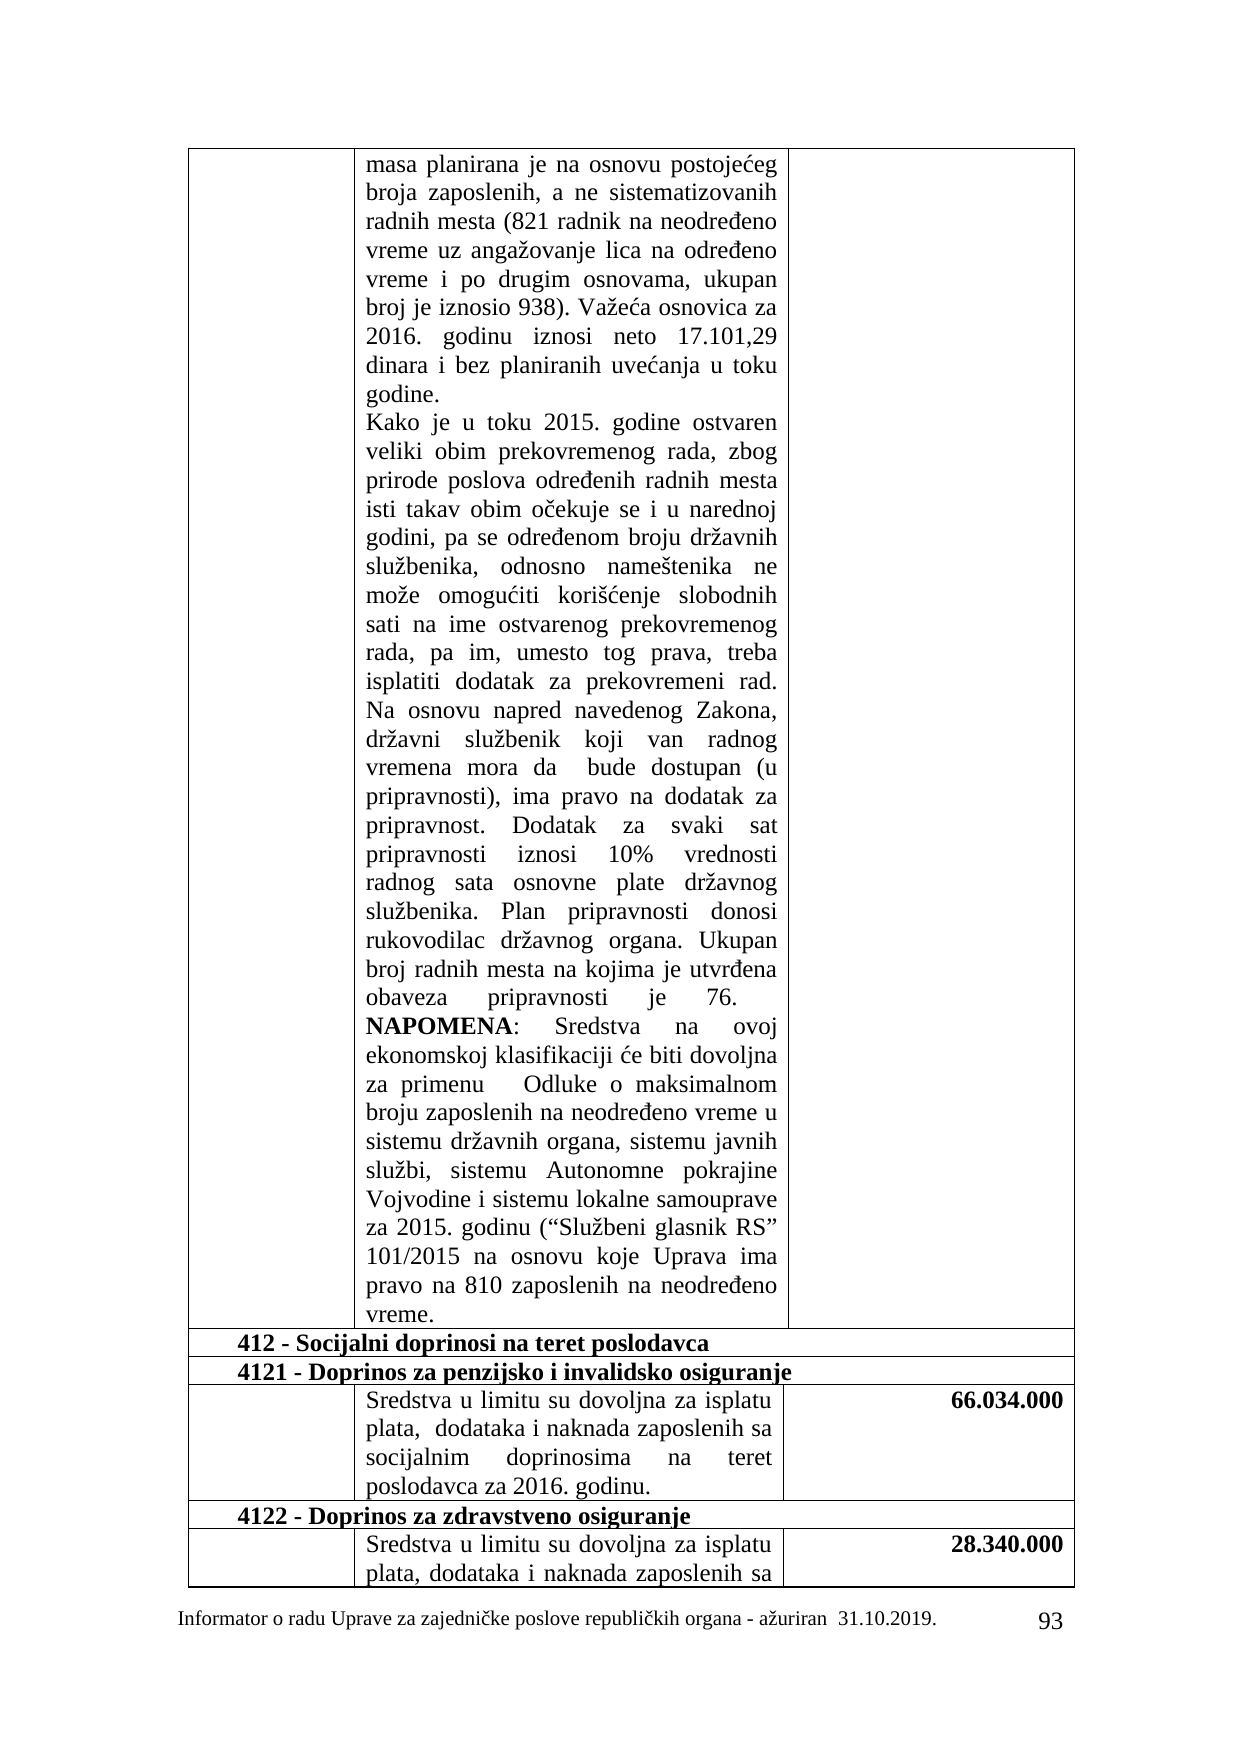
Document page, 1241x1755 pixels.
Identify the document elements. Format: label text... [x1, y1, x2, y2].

table_cell Sredstva u limitu su dovolјna za isplatu plata, dodataka i naknada zaposlenih sa socijalnim doprinosima na teret poslodavca za 2016. godinu. [355, 1385, 783, 1500]
table_cell [189, 1385, 354, 1500]
table_cell Sredstva u limitu su dovolјna za isplatu plata, dodataka i naknada zaposlenih sa [355, 1529, 783, 1586]
table_cell 412 - Socijalni doprinosi na teret poslodavca [189, 1329, 1074, 1356]
table_cell 4122 - Doprinos za zdravstveno osiguranje [189, 1501, 1074, 1528]
table_cell 28.340.000 [784, 1529, 1074, 1586]
table_cell [789, 149, 1074, 1327]
table_cell masa planirana je na osnovu postojećeg broja zaposlenih, a ne sistematizovanih radnih mesta (821 radnik na neodređeno vreme uz angažovanje lica na određeno vreme i po drugim osnovama, ukupan broj je iznosio 938). Važeća osnovica za 2016. godinu iznosi neto 17.101,29 dinara i bez planiranih uvećanja u toku godine. Kako je u toku 2015. godine ostvaren veliki obim prekovremenog rada, zbog prirode poslova određenih radnih mesta isti takav obim očekuje se i u narednoj godini, pa se određenom broju državnih službenika, odnosno nameštenika ne može omogućiti korišćenje slobodnih sati na ime ostvarenog prekovremenog rada, pa im, umesto tog prava, treba isplatiti dodatak za prekovremeni rad. Na osnovu napred navedenog Zakona, državni službenik koji van radnog vremena mora da bude dostupan (u pripravnosti), ima pravo na dodatak za pripravnost. Dodatak za svaki sat pripravnosti iznosi 10% vrednosti radnog sata osnovne plate državnog službenika. Plan pripravnosti donosi rukovodilac državnog organa. Ukupan broj radnih mesta na kojima je utvrđena obaveza pripravnosti je 76. NAPOMENA: Sredstva na ovoj ekonomskoj klasifikaciji će biti dovolјna za primenu Odluke o maksimalnom broju zaposlenih na neodređeno vreme u sistemu državnih organa, sistemu javnih službi, sistemu Autonomne pokrajine Vojvodine i sistemu lokalne samouprave za 2015. godinu (“Službeni glasnik RS” 101/2015 na osnovu koje Uprava ima pravo na 810 zaposlenih na neodređeno vreme. [355, 149, 788, 1327]
table_cell [189, 1529, 354, 1586]
table_cell 4121 - Doprinos za penzijsko i invalidsko osiguranje [189, 1357, 1074, 1384]
table_cell 66.034.000 [784, 1385, 1074, 1500]
table_cell [189, 149, 354, 1327]
